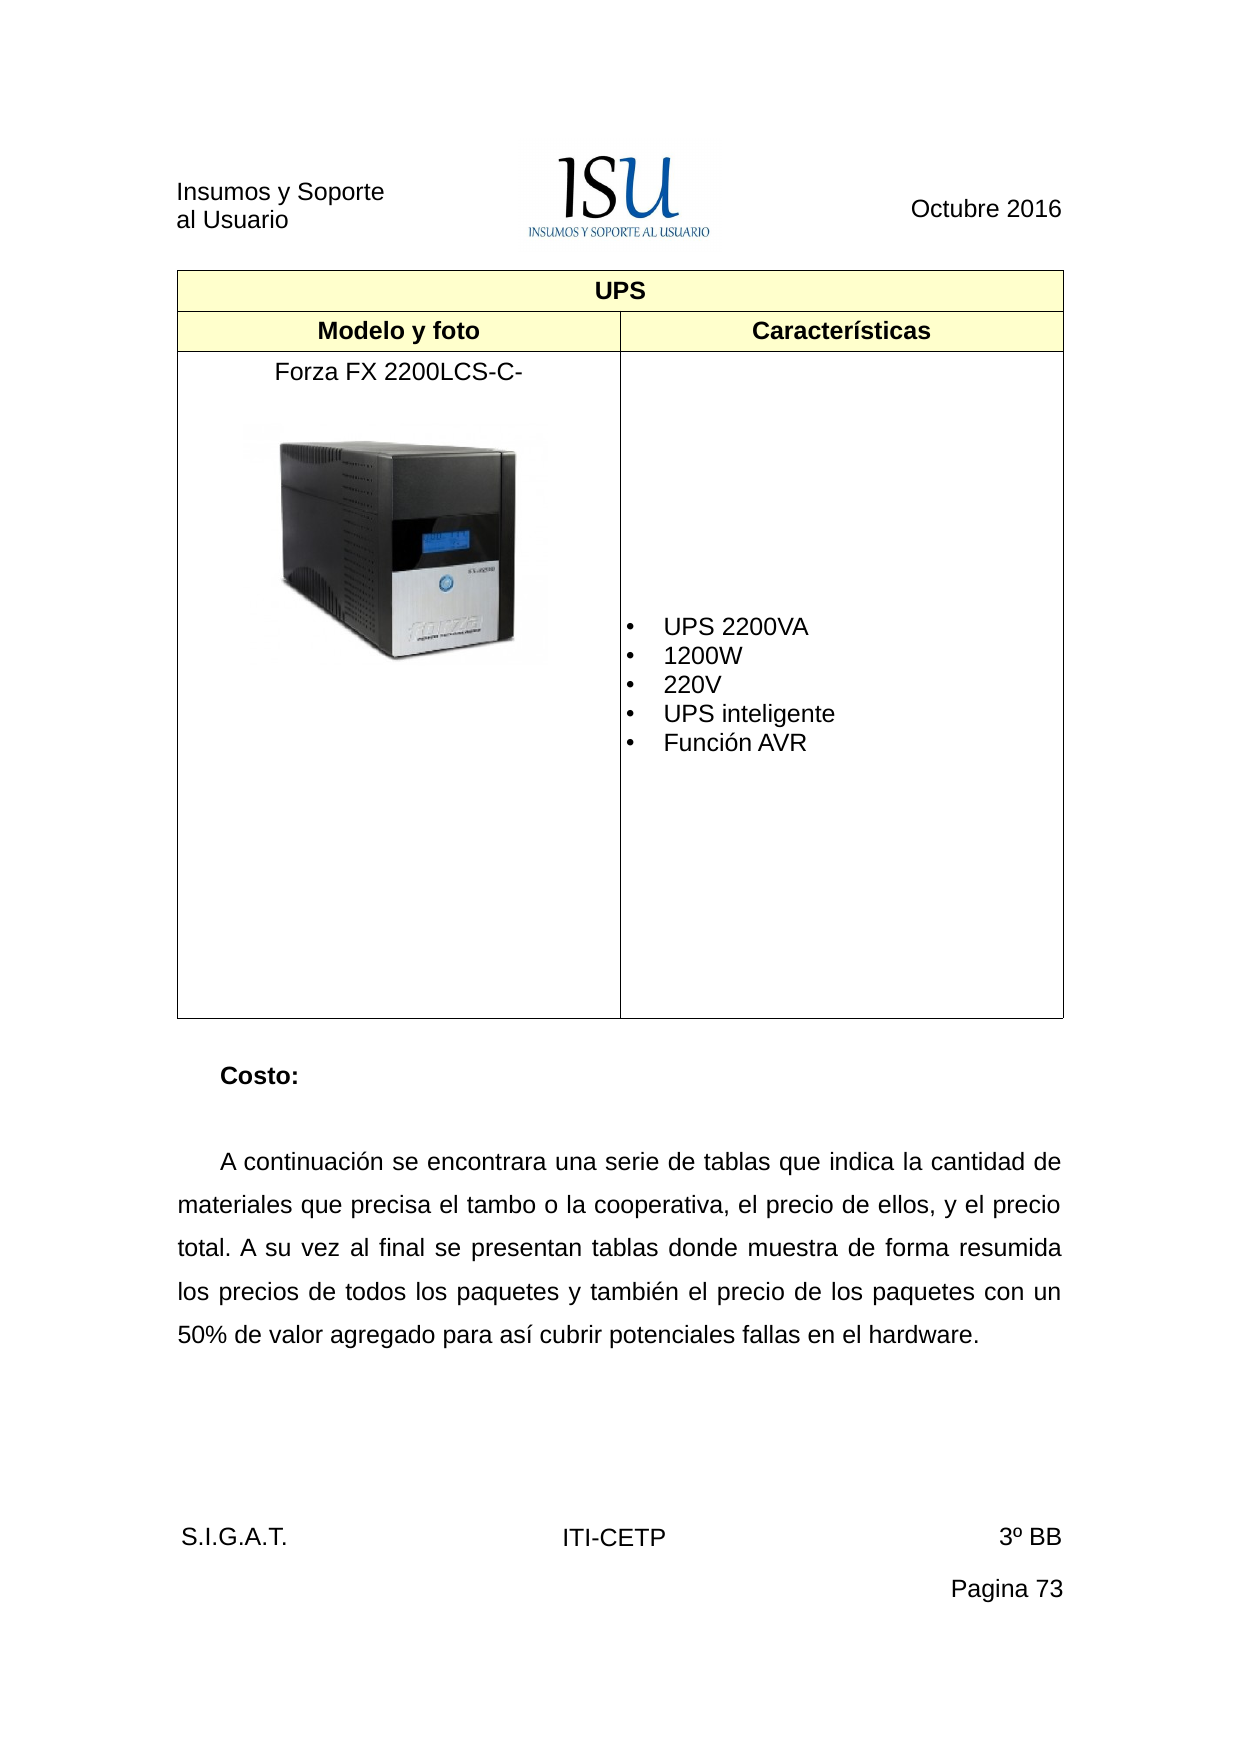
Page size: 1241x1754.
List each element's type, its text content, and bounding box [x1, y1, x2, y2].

table_header UPS [178, 271, 1063, 311]
picture [517, 138, 723, 252]
table_cell Modelo y foto [178, 312, 620, 351]
table_cell UPS 2200VA 1200W 220V UPS inteligente Función AVR [621, 352, 1063, 1018]
table_cell Características [621, 312, 1063, 351]
picture [243, 391, 548, 696]
table_cell Forza FX 2200LCS-C- [178, 352, 620, 1018]
text A continuación se encontrara una serie de tablas que indica la cantidad de materiales que precisa el tambo o la cooperativa, el precio de ellos, y el precio total. A su vez al final se presentan tablas donde muestra de forma resumida los precios de todos los paquetes y también el precio de los paquetes con un 50% de valor agregado para así cubrir potenciales fallas en el hardware. [177, 1147, 1063, 1348]
text Costo: [177, 1061, 1063, 1089]
